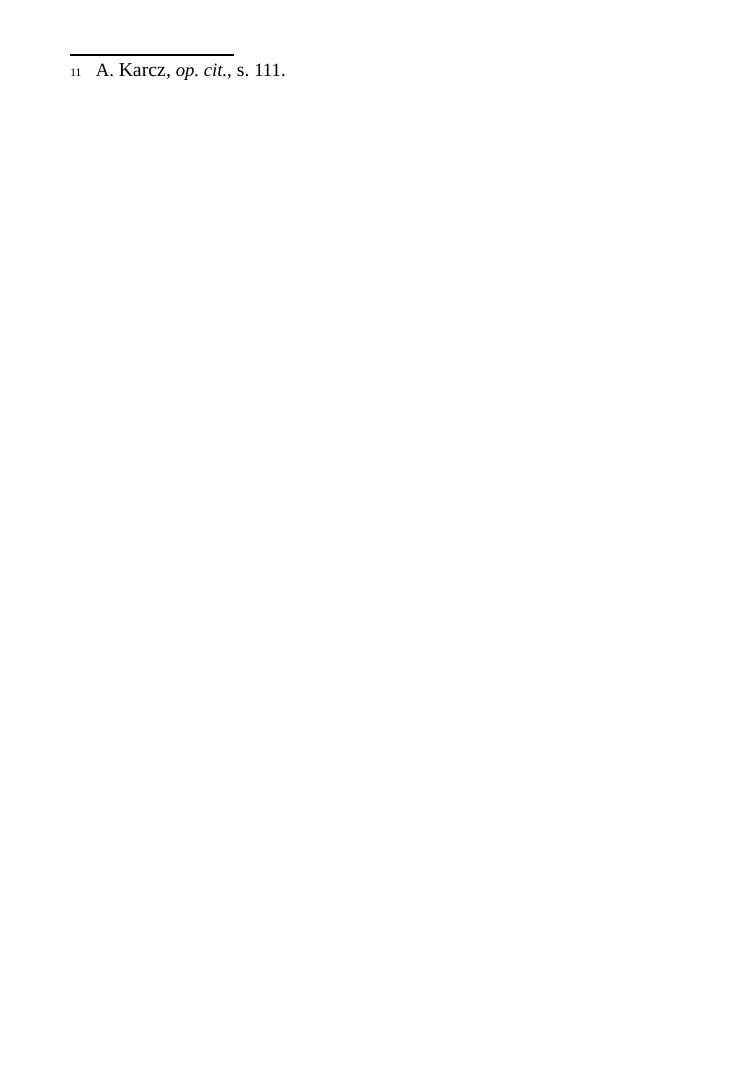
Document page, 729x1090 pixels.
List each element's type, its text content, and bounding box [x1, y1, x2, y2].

text 11 А. Karcz, ор. cit., s. 111. [70, 52, 670, 81]
